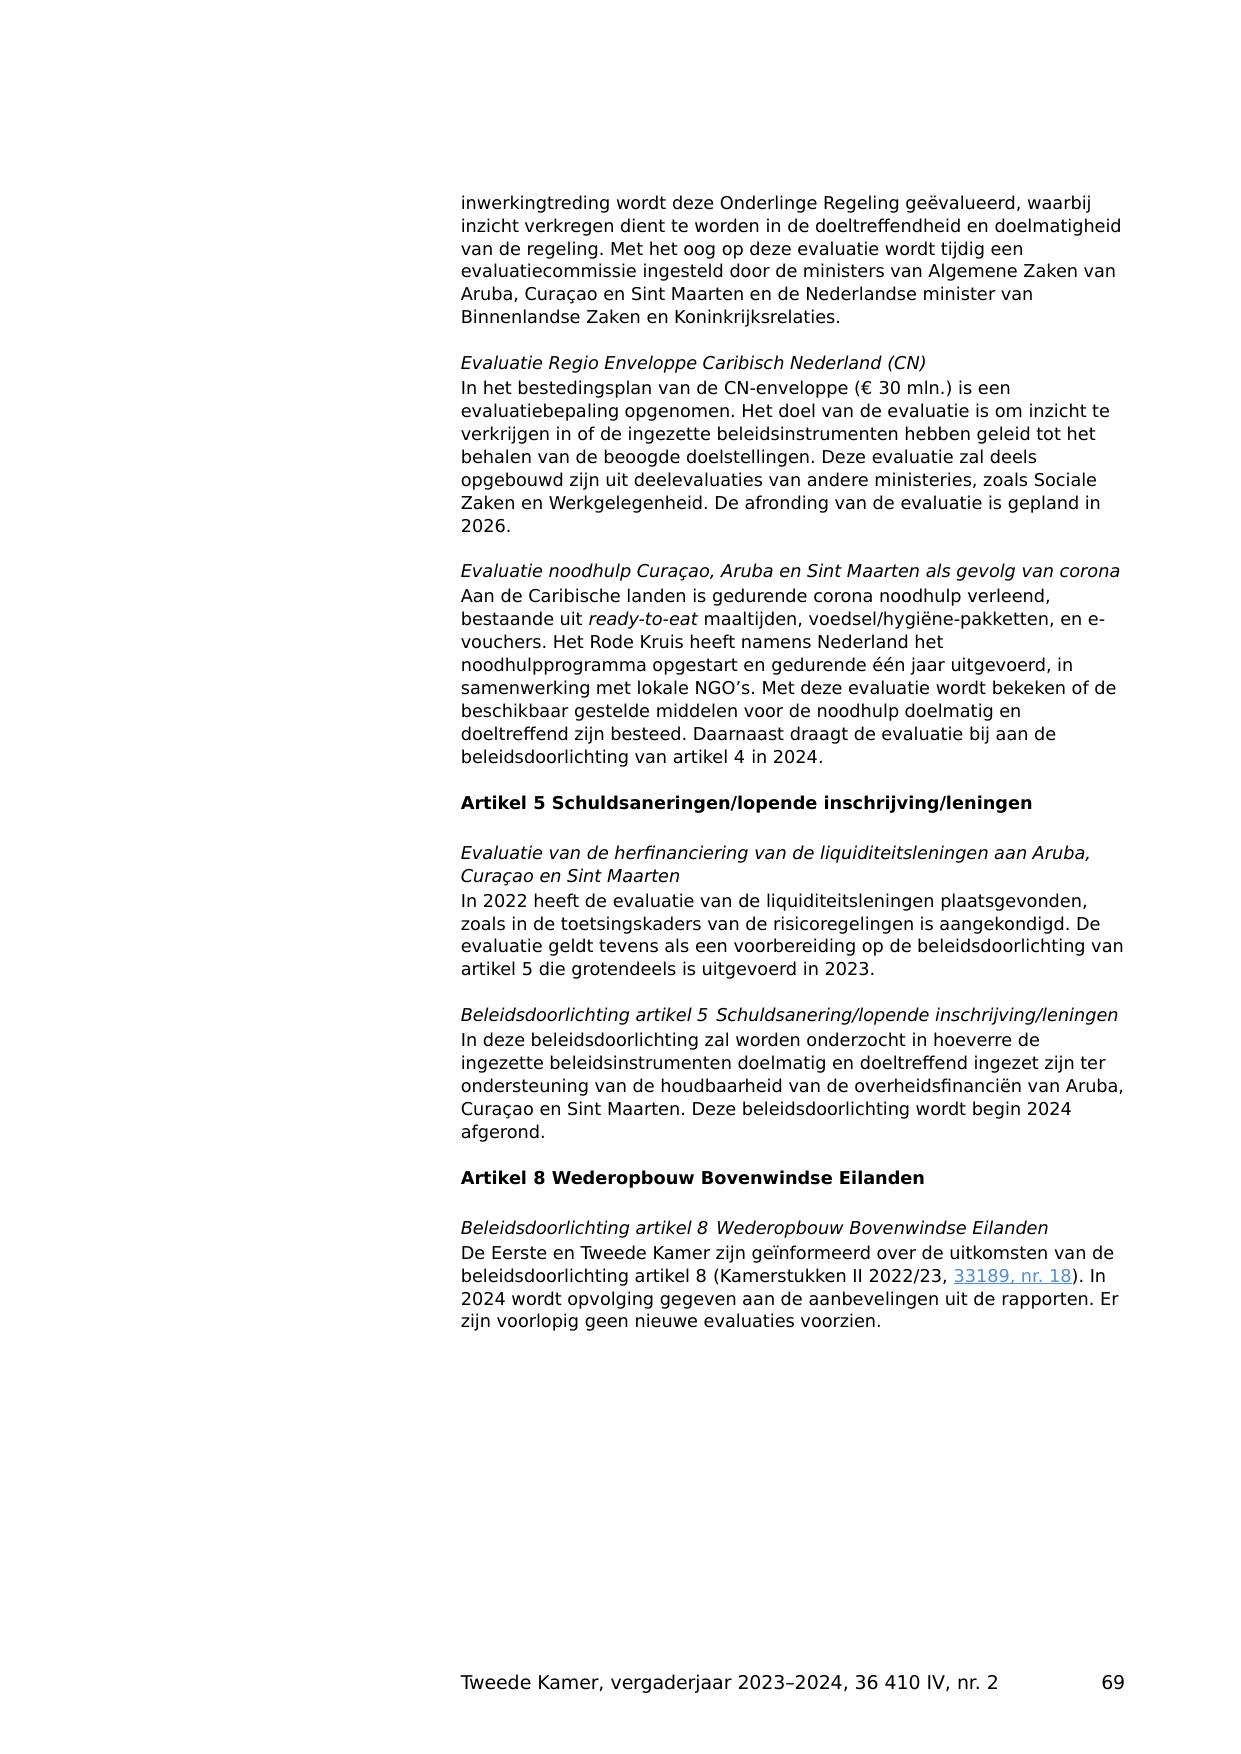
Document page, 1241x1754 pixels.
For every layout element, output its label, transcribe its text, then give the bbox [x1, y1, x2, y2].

text De Eerste en Tweede Kamer zijn geïnformeerd over de uitkomsten van de beleidsdoorlichting artikel 8 (Kamerstukken II 2022/23, 33189, nr. 18). In 2024 wordt opvolging gegeven aan de aanbevelingen uit de rapporten. Er zijn voorlopig geen nieuwe evaluaties voorzien. [461, 1241, 1125, 1332]
text Artikel 5 Schuldsaneringen/lopende inschrijving/leningen [461, 791, 1125, 814]
text In 2022 heeft de evaluatie van de liquiditeitsleningen plaatsgevonden, zoals in de toetsingskaders van de risicoregelingen is aangekondigd. De evaluatie geldt tevens als een voorbereiding op de beleidsdoorlichting van artikel 5 die grotendeels is uitgevoerd in 2023. [461, 889, 1125, 980]
text Evaluatie van de herfinanciering van de liquiditeitsleningen aan Aruba, Curaçao en Sint Maarten [461, 841, 1125, 887]
text In het bestedingsplan van de CN-enveloppe (€ 30 mln.) is een evaluatiebepaling opgenomen. Het doel van de evaluatie is om inzicht te verkrijgen in of de ingezette beleidsinstrumenten hebben geleid tot het behalen van de beoogde doelstellingen. Deze evaluatie zal deels opgebouwd zijn uit deelevaluaties van andere ministeries, zoals Sociale Zaken en Werkgelegenheid. De afronding van de evaluatie is gepland in 2026. [461, 376, 1125, 537]
text Beleidsdoorlichting artikel 8 Wederopbouw Bovenwindse Eilanden [461, 1216, 1125, 1239]
text Evaluatie noodhulp Curaçao, Aruba en Sint Maarten als gevolg van corona [461, 559, 1125, 582]
text In deze beleidsdoorlichting zal worden onderzocht in hoeverre de ingezette beleidsinstrumenten doelmatig en doeltreffend ingezet zijn ter ondersteuning van de houdbaarheid van de overheidsfinanciën van Aruba, Curaçao en Sint Maarten. Deze beleidsdoorlichting wordt begin 2024 afgerond. [461, 1028, 1125, 1143]
text Artikel 8 Wederopbouw Bovenwindse Eilanden [461, 1166, 1125, 1189]
text inwerkingtreding wordt deze Onderlinge Regeling geëvalueerd, waarbij inzicht verkregen dient te worden in de doeltreffendheid en doelmatigheid van de regeling. Met het oog op deze evaluatie wordt tijdig een evaluatiecommissie ingesteld door de ministers van Algemene Zaken van Aruba, Curaçao en Sint Maarten en de Nederlandse minister van Binnenlandse Zaken en Koninkrijksrelaties. [461, 191, 1125, 328]
text Aan de Caribische landen is gedurende corona noodhulp verleend, bestaande uit ready-to-eat maaltijden, voedsel/hygiëne-pakketten, en e-vouchers. Het Rode Kruis heeft namens Nederland het noodhulpprogramma opgestart en gedurende één jaar uitgevoerd, in samenwerking met lokale NGO’s. Met deze evaluatie wordt bekeken of de beschikbaar gestelde middelen voor de noodhulp doelmatig en doeltreffend zijn besteed. Daarnaast draagt de evaluatie bij aan de beleidsdoorlichting van artikel 4 in 2024. [461, 584, 1125, 768]
text Evaluatie Regio Enveloppe Caribisch Nederland (CN) [461, 351, 1125, 374]
text Beleidsdoorlichting artikel 5 Schuldsanering/lopende inschrijving/leningen [461, 1003, 1125, 1026]
